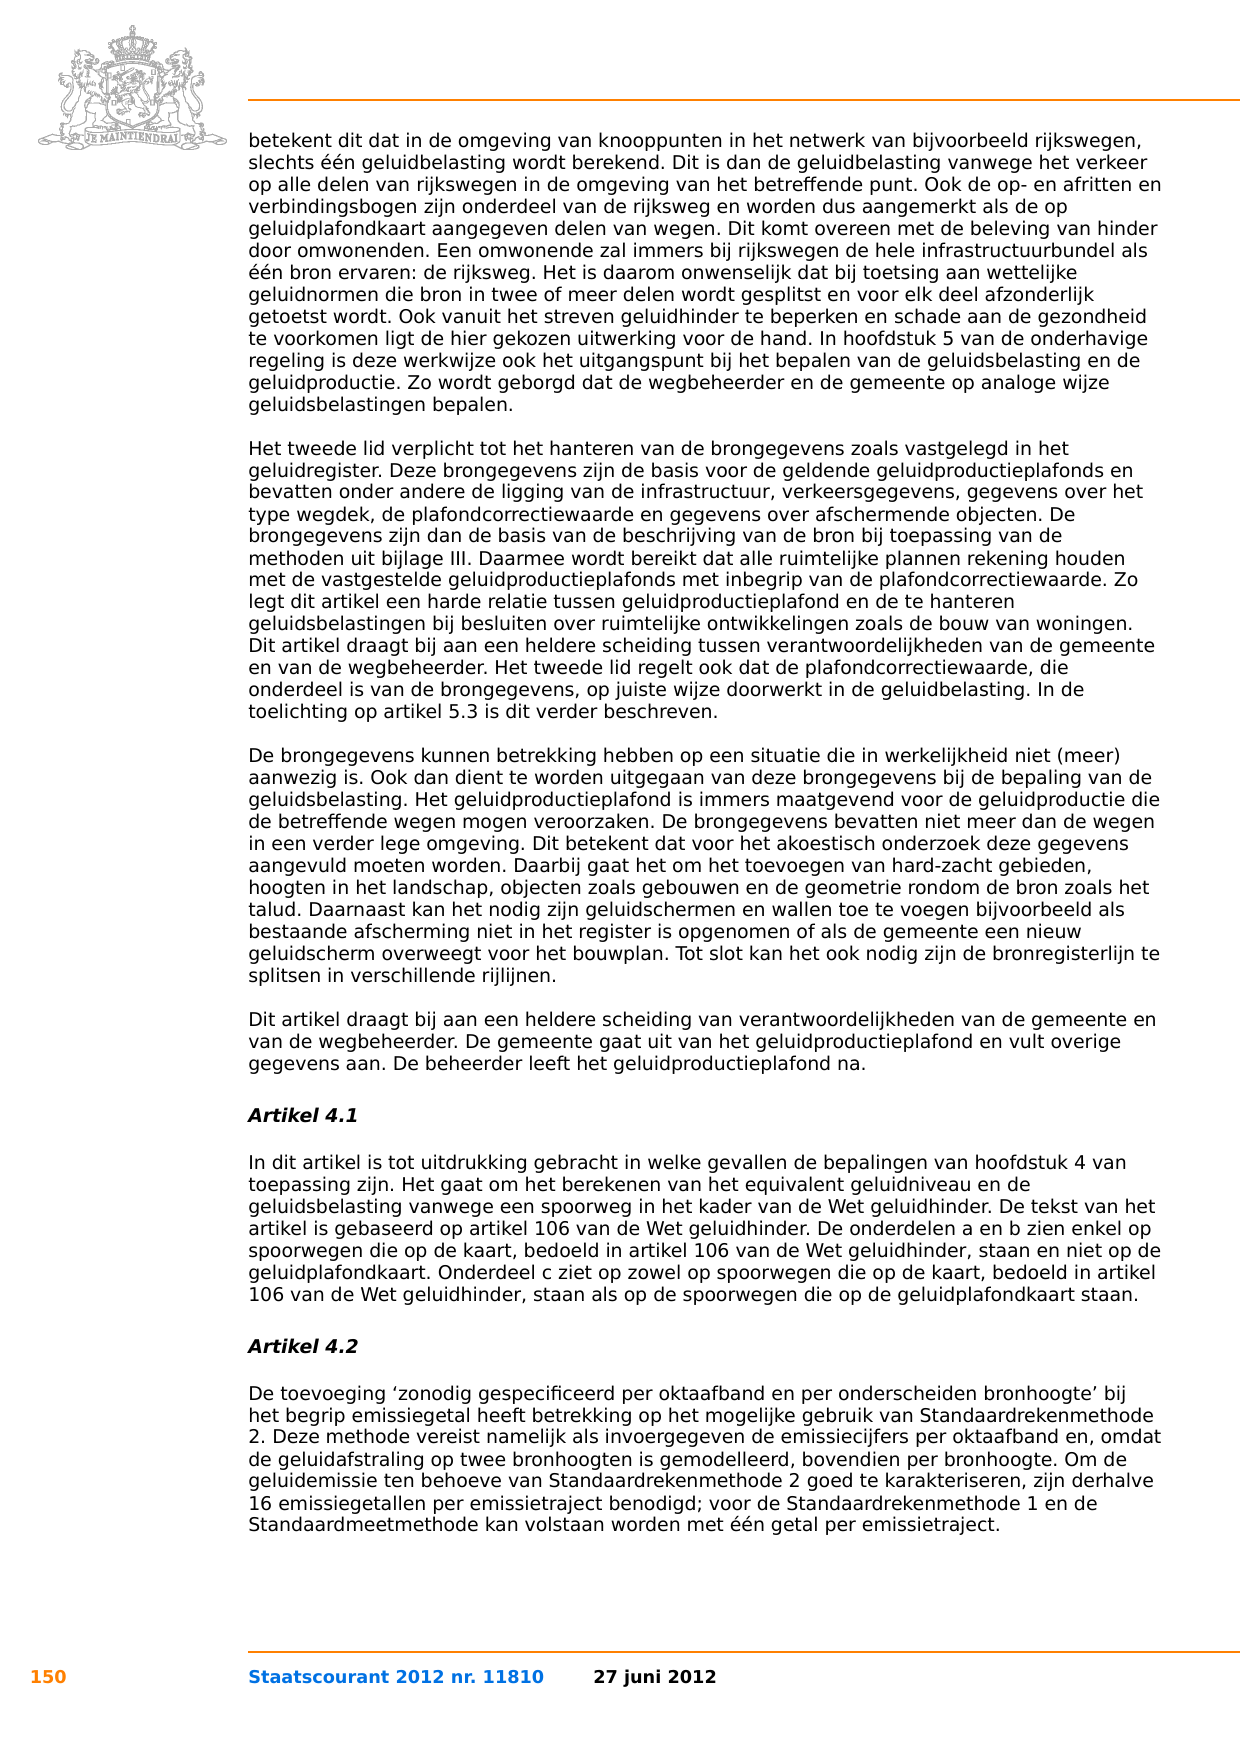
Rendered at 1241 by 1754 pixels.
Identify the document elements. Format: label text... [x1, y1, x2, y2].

text Dit artikel draagt bij aan een heldere scheiding van verantwoordelijkheden van de gemeente en van de wegbeheerder. De gemeente gaat uit van het geluidproductieplafond en vult overige gegevens aan. De beheerder leeft het geluidproductieplafond na. [248, 1009, 1163, 1075]
text In dit artikel is tot uitdrukking gebracht in welke gevallen de bepalingen van hoofdstuk 4 van toepassing zijn. Het gaat om het berekenen van het equivalent geluidniveau en de geluidsbelasting vanwege een spoorweg in het kader van de Wet geluidhinder. De tekst van het artikel is gebaseerd op artikel 106 van de Wet geluidhinder. De onderdelen a en b zien enkel op spoorwegen die op de kaart, bedoeld in artikel 106 van de Wet geluidhinder, staan en niet op de geluidplafondkaart. Onderdeel c ziet op zowel op spoorwegen die op de kaart, bedoeld in artikel 106 van de Wet geluidhinder, staan als op de spoorwegen die op de geluidplafondkaart staan. [248, 1152, 1163, 1306]
text betekent dit dat in de omgeving van knooppunten in het netwerk van bijvoorbeeld rijkswegen, slechts één geluidbelasting wordt berekend. Dit is dan de geluidbelasting vanwege het verkeer op alle delen van rijkswegen in de omgeving van het betreffende punt. Ook de op- en afritten en verbindingsbogen zijn onderdeel van de rijksweg en worden dus aangemerkt als de op geluidplafondkaart aangegeven delen van wegen. Dit komt overeen met de beleving van hinder door omwonenden. Een omwonende zal immers bij rijkswegen de hele infrastructuurbundel als één bron ervaren: de rijksweg. Het is daarom onwenselijk dat bij toetsing aan wettelijke geluidnormen die bron in twee of meer delen wordt gesplitst en voor elk deel afzonderlijk getoetst wordt. Ook vanuit het streven geluidhinder te beperken en schade aan de gezondheid te voorkomen ligt de hier gekozen uitwerking voor de hand. In hoofdstuk 5 van de onderhavige regeling is deze werkwijze ook het uitgangspunt bij het bepalen van de geluidsbelasting en de geluidproductie. Zo wordt geborgd dat de wegbeheerder en de gemeente op analoge wijze geluidsbelastingen bepalen. [248, 130, 1163, 416]
text Het tweede lid verplicht tot het hanteren van de brongegevens zoals vastgelegd in het geluidregister. Deze brongegevens zijn de basis voor de geldende geluidproductieplafonds en bevatten onder andere de ligging van de infrastructuur, verkeersgegevens, gegevens over het type wegdek, de plafondcorrectiewaarde en gegevens over afschermende objecten. De brongegevens zijn dan de basis van de beschrijving van de bron bij toepassing van de methoden uit bijlage III. Daarmee wordt bereikt dat alle ruimtelijke plannen rekening houden met de vastgestelde geluidproductieplafonds met inbegrip van de plafondcorrectiewaarde. Zo legt dit artikel een harde relatie tussen geluidproductieplafond en de te hanteren geluidsbelastingen bij besluiten over ruimtelijke ontwikkelingen zoals de bouw van woningen. Dit artikel draagt bij aan een heldere scheiding tussen verantwoordelijkheden van de gemeente en van de wegbeheerder. Het tweede lid regelt ook dat de plafondcorrectiewaarde, die onderdeel is van de brongegevens, op juiste wijze doorwerkt in de geluidbelasting. In de toelichting op artikel 5.3 is dit verder beschreven. [248, 437, 1163, 723]
text De toevoeging ‘zonodig gespecificeerd per oktaafband en per onderscheiden bronhoogte’ bij het begrip emissiegetal heeft betrekking op het mogelijke gebruik van Standaardrekenmethode 2. Deze methode vereist namelijk als invoergegeven de emissiecijfers per oktaafband en, omdat de geluidafstraling op twee bronhoogten is gemodelleerd, bovendien per bronhoogte. Om de geluidemissie ten behoeve van Standaardrekenmethode 2 goed te karakteriseren, zijn derhalve 16 emissiegetallen per emissietraject benodigd; voor de Standaardrekenmethode 1 en de Standaardmeetmethode kan volstaan worden met één getal per emissietraject. [248, 1382, 1163, 1536]
text De brongegevens kunnen betrekking hebben op een situatie die in werkelijkheid niet (meer) aanwezig is. Ook dan dient te worden uitgegaan van deze brongegevens bij de bepaling van de geluidsbelasting. Het geluidproductieplafond is immers maatgevend voor de geluidproductie die de betreffende wegen mogen veroorzaken. De brongegevens bevatten niet meer dan de wegen in een verder lege omgeving. Dit betekent dat voor het akoestisch onderzoek deze gegevens aangevuld moeten worden. Daarbij gaat het om het toevoegen van hard-zacht gebieden, hoogten in het landschap, objecten zoals gebouwen en de geometrie rondom de bron zoals het talud. Daarnaast kan het nodig zijn geluidschermen en wallen toe te voegen bijvoorbeeld als bestaande afscherming niet in het register is opgenomen of als de gemeente een nieuw geluidscherm overweegt voor het bouwplan. Tot slot kan het ook nodig zijn de bronregisterlijn te splitsen in verschillende rijlijnen. [248, 745, 1163, 987]
picture [38, 25, 227, 150]
subtitle Artikel 4.2 [248, 1336, 1163, 1357]
subtitle Artikel 4.1 [248, 1105, 1163, 1127]
